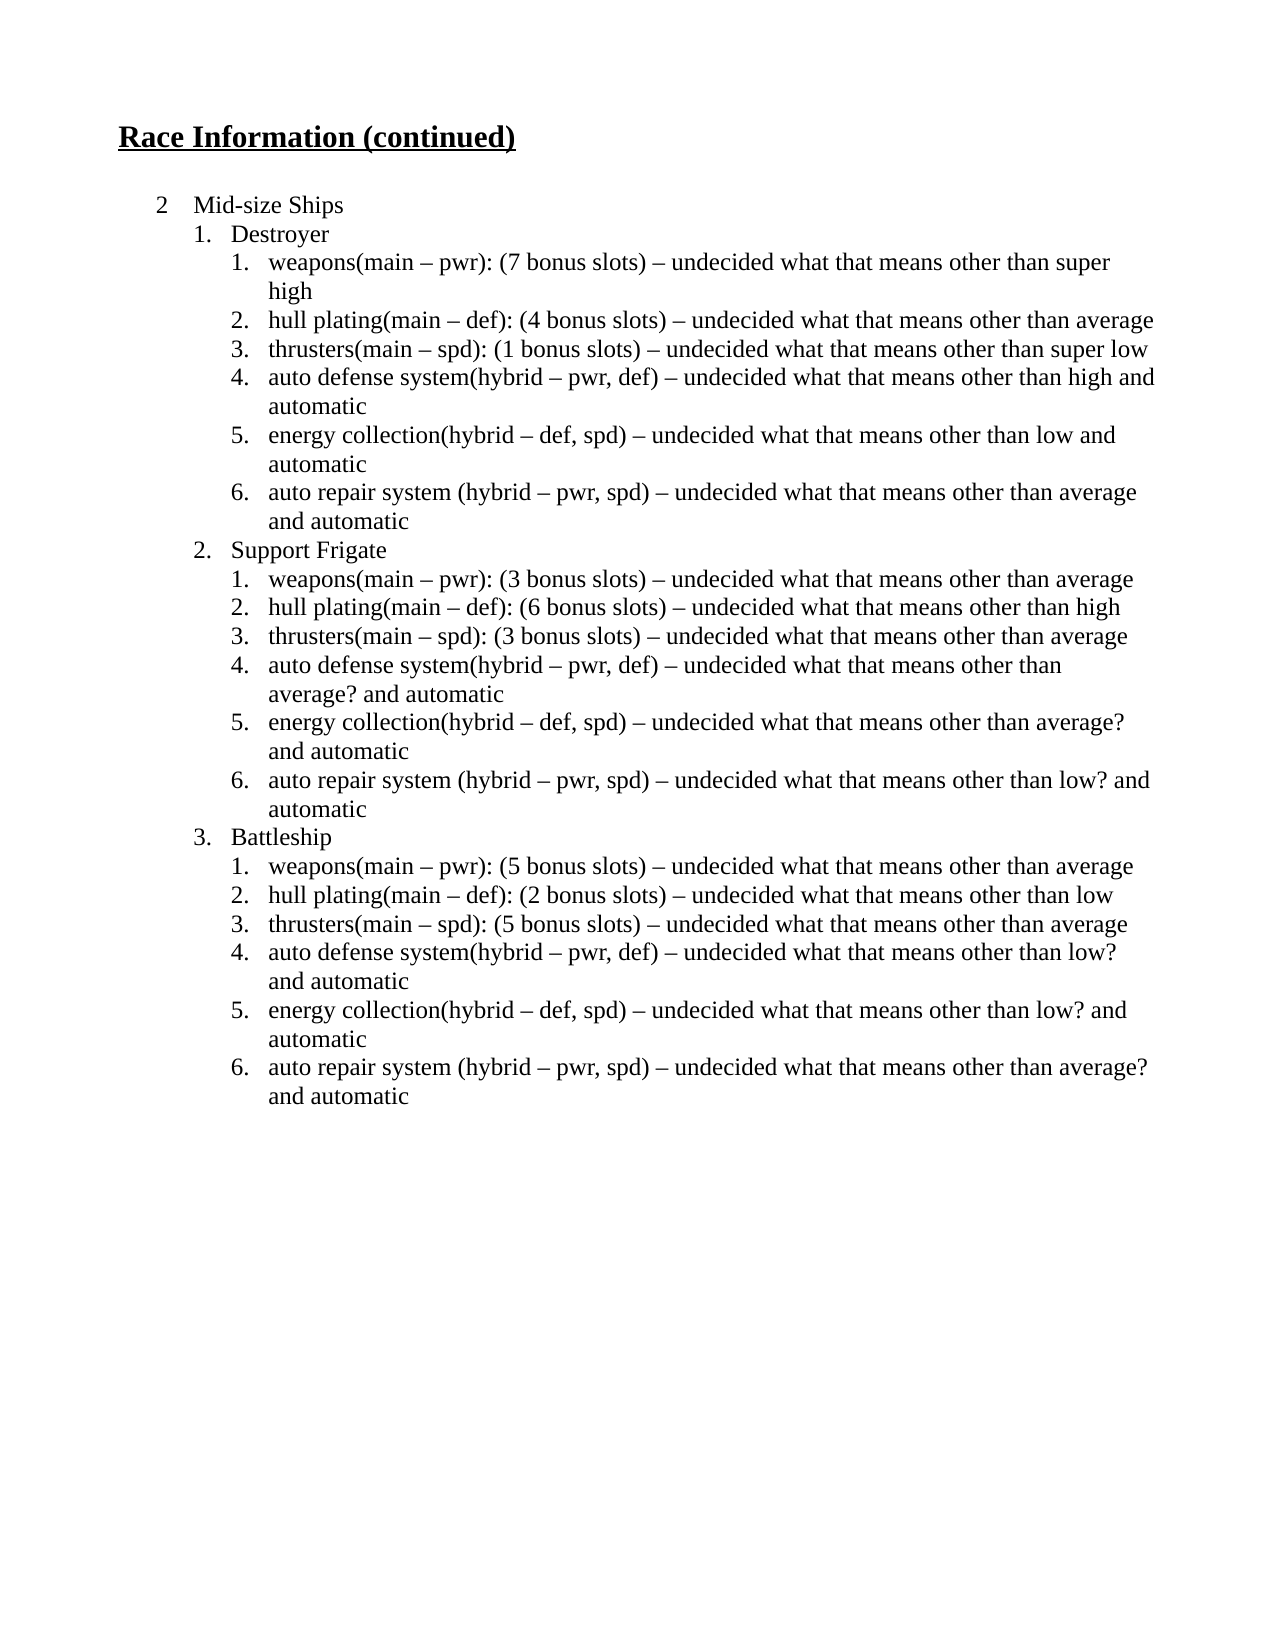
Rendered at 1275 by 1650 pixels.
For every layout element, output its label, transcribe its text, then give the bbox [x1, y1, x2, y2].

list weapons(main – pwr): (3 bonus slots) – undecided what that means other than average [231, 564, 1157, 592]
list thrusters(main – spd): (1 bonus slots) – undecided what that means other than super low [231, 334, 1157, 362]
list thrusters(main – spd): (5 bonus slots) – undecided what that means other than average [231, 909, 1157, 937]
list auto repair system (hybrid – pwr, spd) – undecided what that means other than average and automatic [231, 477, 1157, 535]
text Race Information (continued) [118, 118, 1157, 154]
list auto repair system (hybrid – pwr, spd) – undecided what that means other than low? and automatic [231, 765, 1157, 822]
list hull plating(main – def): (6 bonus slots) – undecided what that means other than high [231, 592, 1157, 621]
list Battleship [193, 822, 1157, 851]
list energy collection(hybrid – def, spd) – undecided what that means other than low? and automatic [231, 995, 1157, 1052]
list Destroyer [193, 219, 1157, 247]
list auto repair system (hybrid – pwr, spd) – undecided what that means other than average? and automatic [231, 1052, 1157, 1110]
list Support Frigate [193, 535, 1157, 564]
list energy collection(hybrid – def, spd) – undecided what that means other than low and automatic [231, 420, 1157, 477]
list thrusters(main – spd): (3 bonus slots) – undecided what that means other than average [231, 621, 1157, 650]
list auto defense system(hybrid – pwr, def) – undecided what that means other than average? and automatic [231, 650, 1157, 707]
list auto defense system(hybrid – pwr, def) – undecided what that means other than high and automatic [231, 362, 1157, 420]
list weapons(main – pwr): (5 bonus slots) – undecided what that means other than average [231, 851, 1157, 880]
list Mid-size Ships [156, 190, 1157, 219]
list auto defense system(hybrid – pwr, def) – undecided what that means other than low? and automatic [231, 937, 1157, 995]
list hull plating(main – def): (2 bonus slots) – undecided what that means other than low [231, 880, 1157, 909]
list energy collection(hybrid – def, spd) – undecided what that means other than average? and automatic [231, 707, 1157, 765]
list weapons(main – pwr): (7 bonus slots) – undecided what that means other than super high [231, 247, 1157, 305]
list hull plating(main – def): (4 bonus slots) – undecided what that means other than average [231, 305, 1157, 334]
